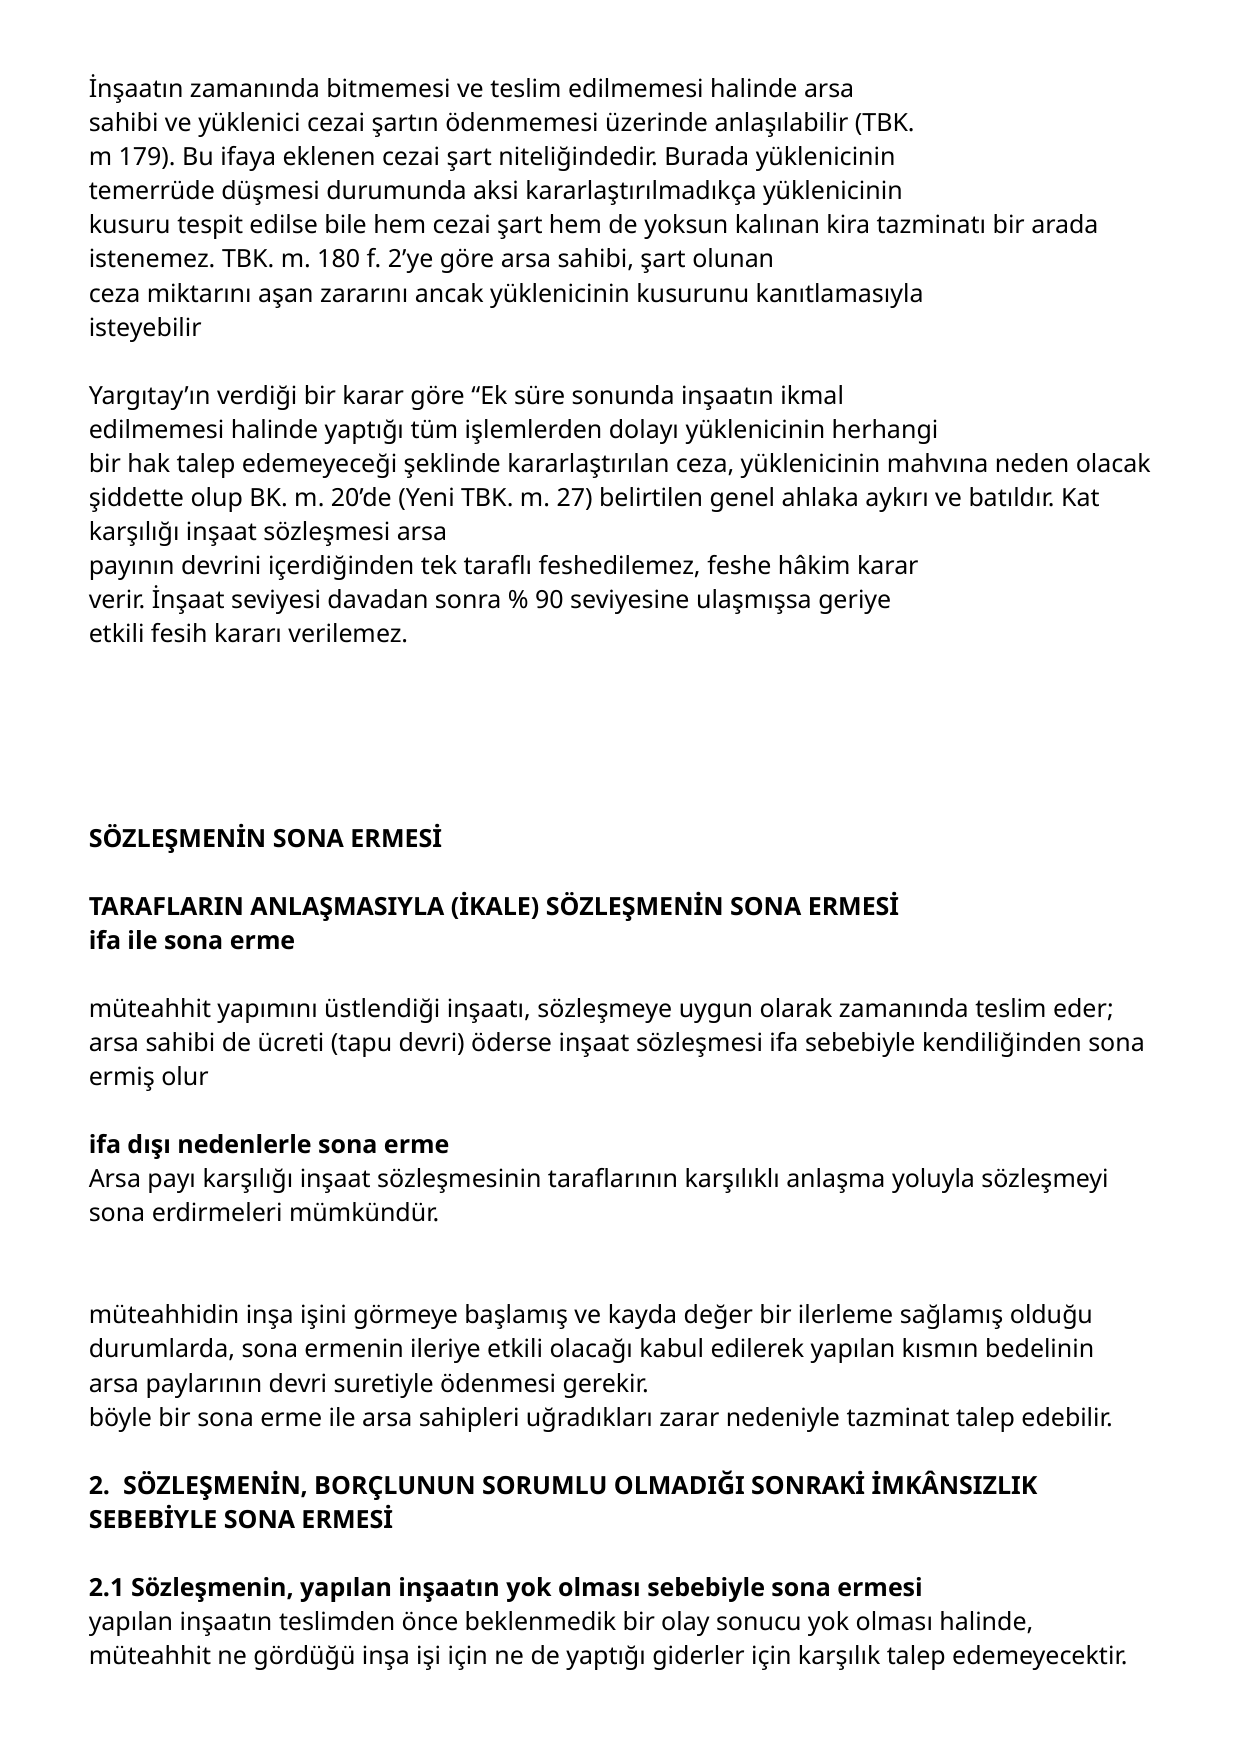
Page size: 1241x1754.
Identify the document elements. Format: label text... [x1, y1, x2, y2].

text Arsa payı karşılığı inşaat sözleşmesinin taraflarının karşılıklı anlaşma yoluyla sözleşmeyi sona erdirmeleri mümkündür. [88, 1161, 1152, 1229]
text müteahhidin inşa işini görmeye başlamış ve kayda değer bir ilerleme sağlamış olduğu durumlarda, sona ermenin ileriye etkili olacağı kabul edilerek yapılan kısmın bedelinin arsa paylarının devri suretiyle ödenmesi gerekir. [88, 1297, 1152, 1399]
text Yargıtay’ın verdiği bir karar göre “Ek süre sonunda inşaatın ikmal edilmemesi halinde yaptığı tüm işlemlerden dolayı yüklenicinin herhangi bir hak talep edemeyeceği şeklinde kararlaştırılan ceza, yüklenicinin mahvına neden olacak şiddette olup BK. m. 20’de (Yeni TBK. m. 27) belirtilen genel ahlaka aykırı ve batıldır. Kat karşılığı inşaat sözleşmesi arsa payının devrini içerdiğinden tek taraflı feshedilemez, feshe hâkim karar verir. İnşaat seviyesi davadan sonra % 90 seviyesine ulaşmışsa geriye etkili fesih kararı verilemez. [88, 377, 1152, 650]
text İnşaatın zamanında bitmemesi ve teslim edilmemesi halinde arsa sahibi ve yüklenici cezai şartın ödenmemesi üzerinde anlaşılabilir (TBK. m 179). Bu ifaya eklenen cezai şart niteliğindedir. Burada yüklenicinin temerrüde düşmesi durumunda aksi kararlaştırılmadıkça yüklenicinin kusuru tespit edilse bile hem cezai şart hem de yoksun kalınan kira tazminatı bir arada istenemez. TBK. m. 180 f. 2’ye göre arsa sahibi, şart olunan ceza miktarını aşan zararını ancak yüklenicinin kusurunu kanıtlamasıyla isteyebilir [88, 71, 1152, 343]
text yapılan inşaatın teslimden önce beklenmedik bir olay sonucu yok olması halinde, müteahhit ne gördüğü inşa işi için ne de yaptığı giderler için karşılık talep edemeyecektir. [88, 1604, 1152, 1672]
text böyle bir sona erme ile arsa sahipleri uğradıkları zarar nedeniyle tazminat talep edebilir. [88, 1399, 1152, 1433]
text ifa dışı nedenlerle sona erme [88, 1127, 1152, 1161]
text 2.1 Sözleşmenin, yapılan inşaatın yok olması sebebiyle sona ermesi [88, 1569, 1152, 1604]
text ifa ile sona erme [88, 922, 1152, 956]
text müteahhit yapımını üstlendiği inşaatı, sözleşmeye uygun olarak zamanında teslim eder; arsa sahibi de ücreti (tapu devri) öderse inşaat sözleşmesi ifa sebebiyle kendiliğinden sona ermiş olur [88, 991, 1152, 1093]
text SÖZLEŞMENİN SONA ERMESİ [88, 820, 1152, 854]
text 2. SÖZLEŞMENİN, BORÇLUNUN SORUMLU OLMADIĞI SONRAKİ İMKÂNSIZLIK SEBEBİYLE SONA ERMESİ [88, 1467, 1152, 1536]
text TARAFLARIN ANLAŞMASIYLA (İKALE) SÖZLEŞMENİN SONA ERMESİ [88, 888, 1152, 922]
